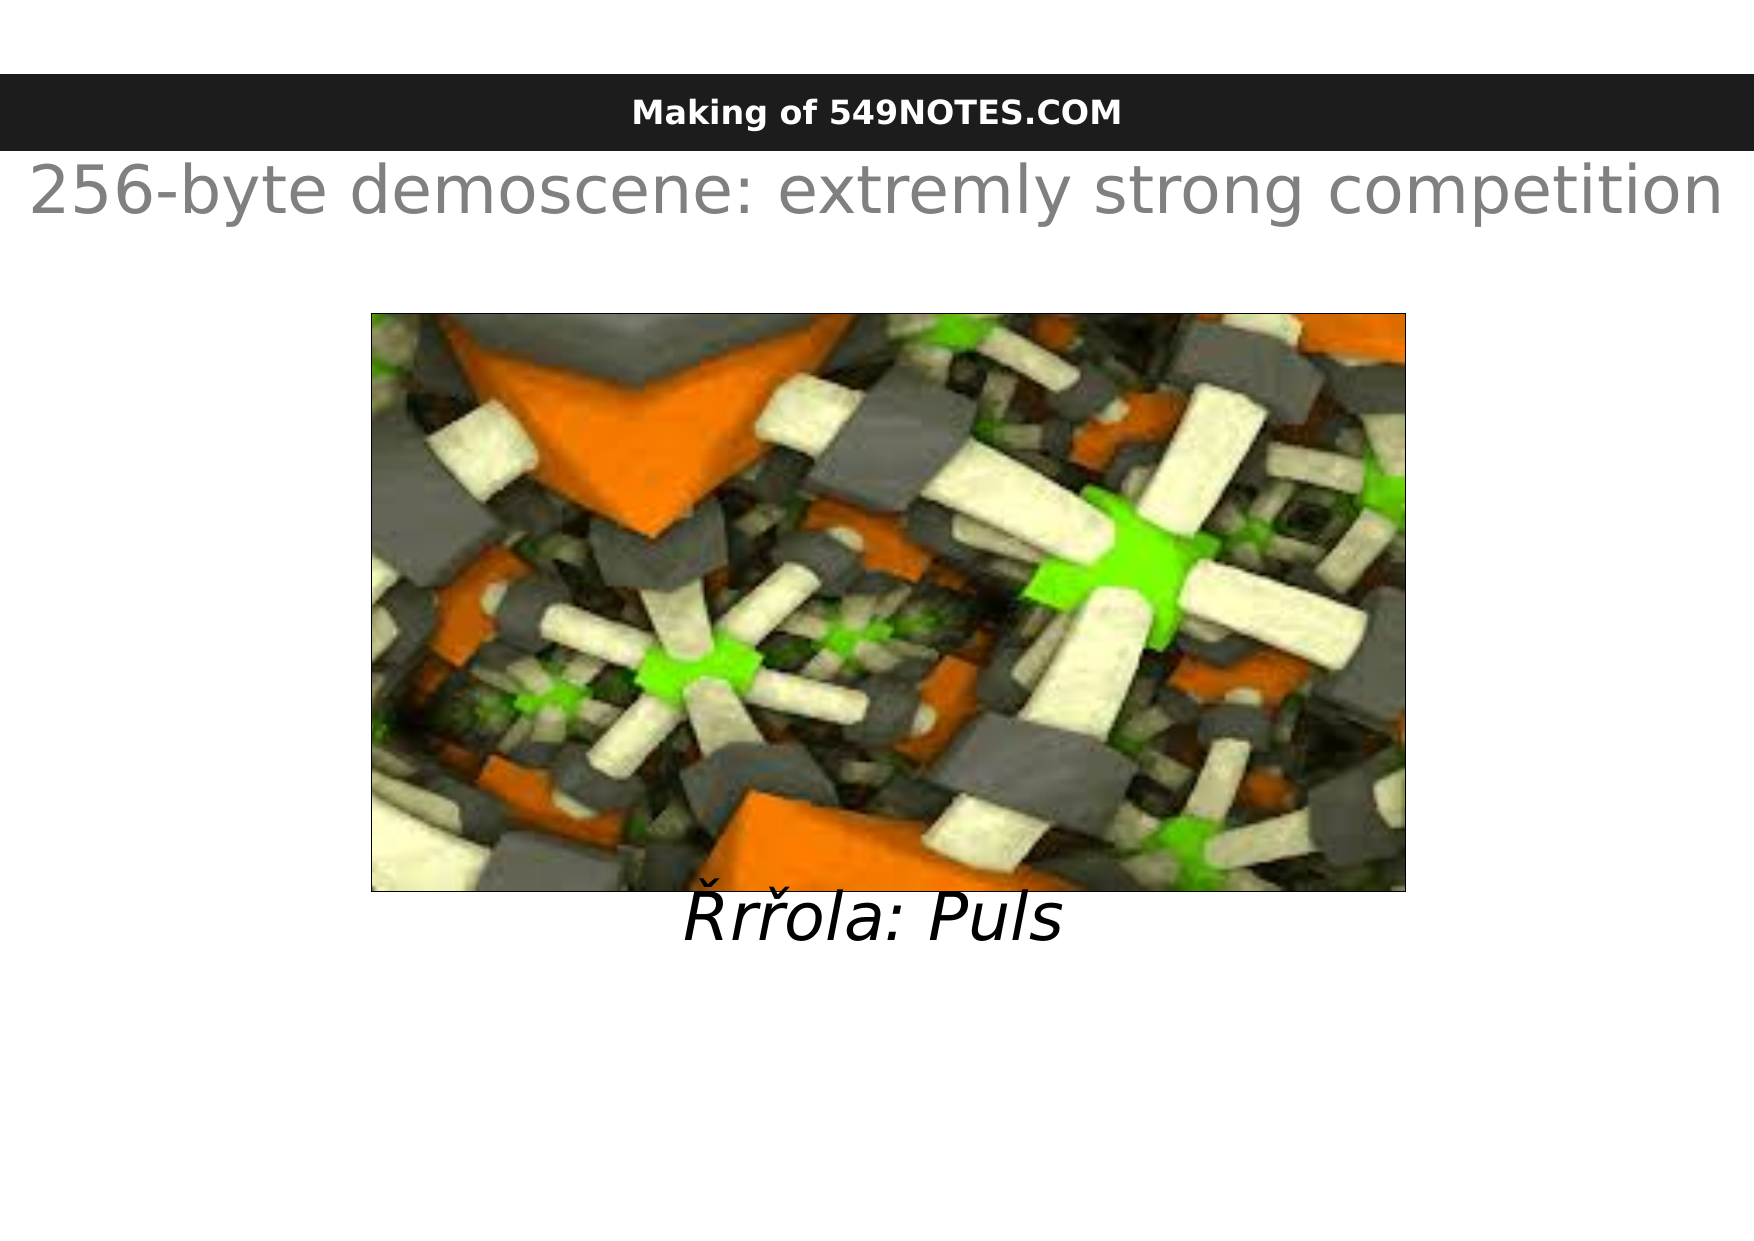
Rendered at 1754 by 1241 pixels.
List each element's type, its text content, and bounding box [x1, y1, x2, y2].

text 256-byte demoscene: extremly strong competition [0, 151, 1754, 229]
text Řrřola: Puls [0, 878, 1754, 956]
